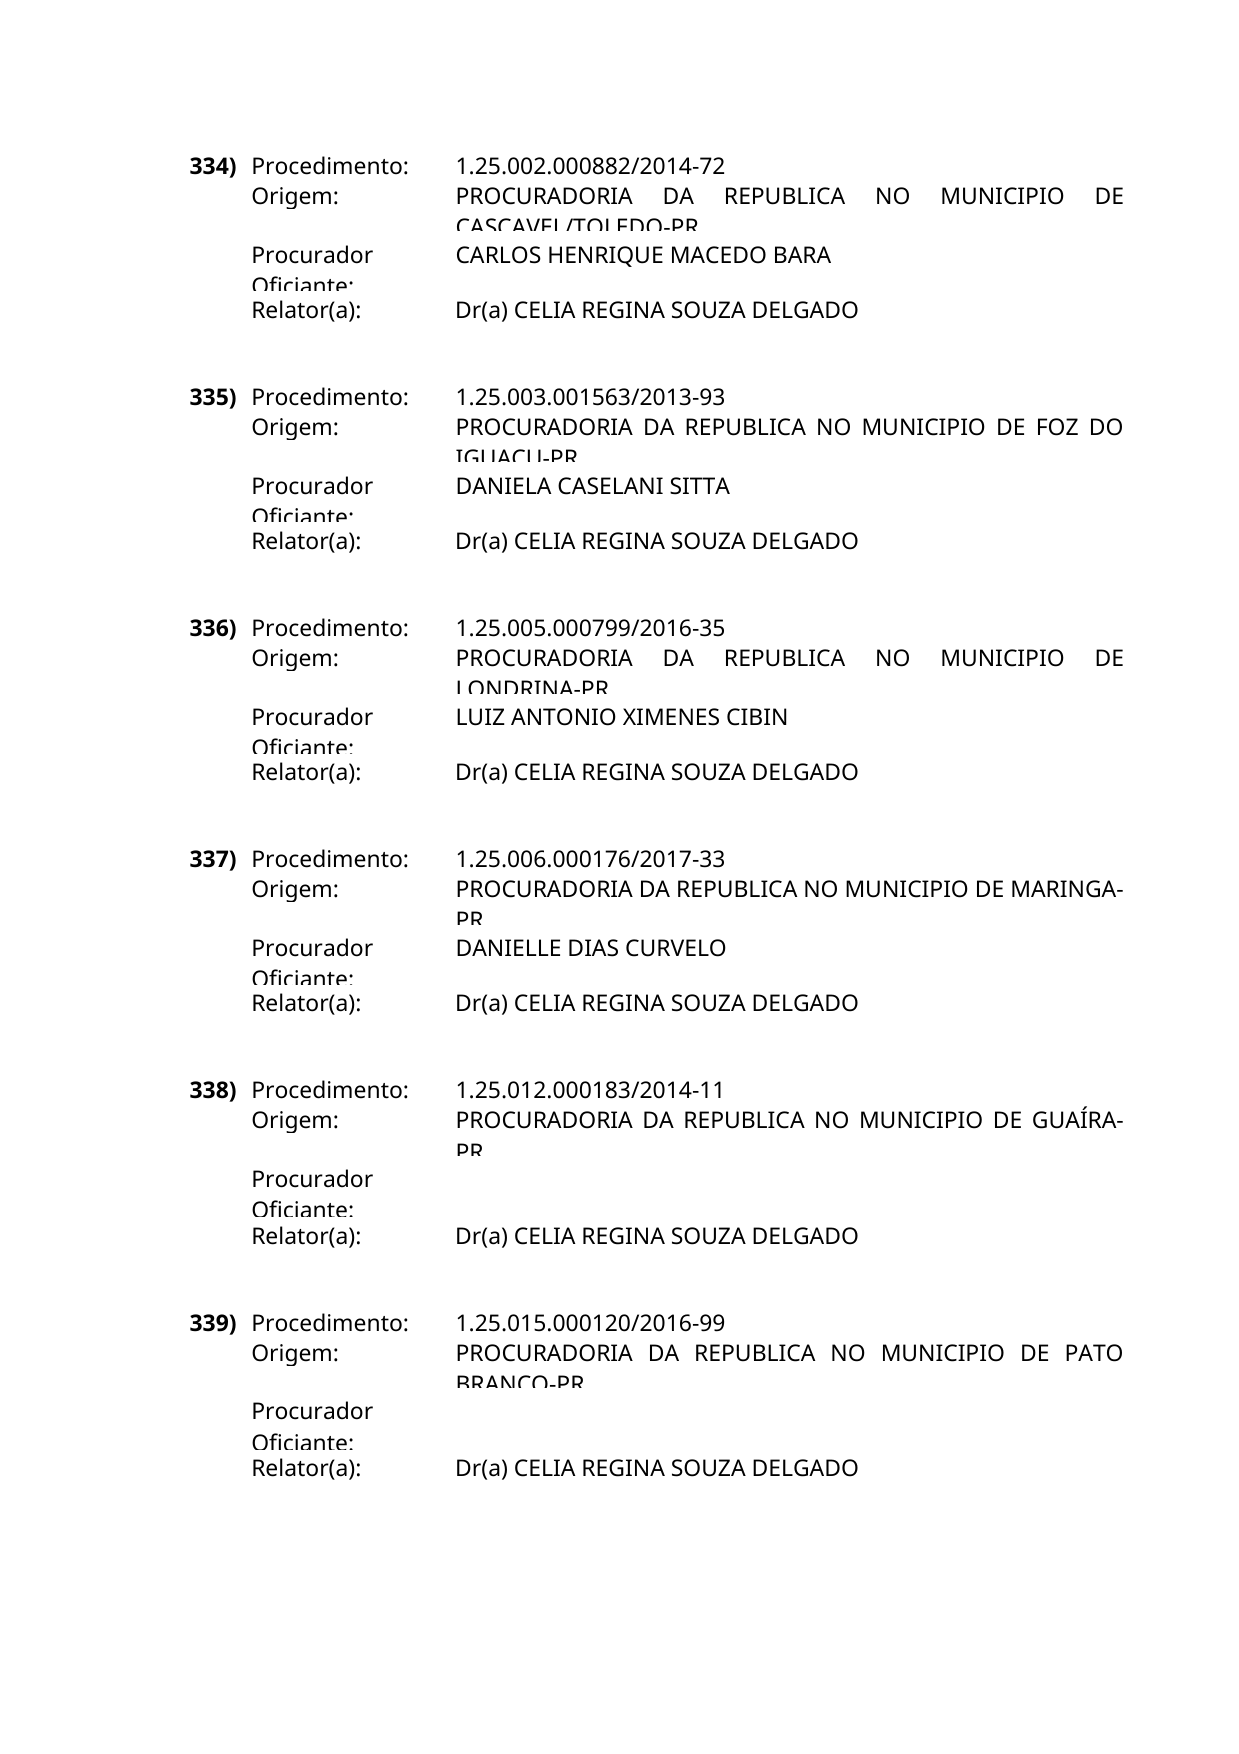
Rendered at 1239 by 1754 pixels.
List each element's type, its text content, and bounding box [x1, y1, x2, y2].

table_header Dr(a) CELIA REGINA SOUZA DELGADO [455, 987, 1122, 1016]
table_cell [1125, 1074, 1239, 1103]
table_header Dr(a) CELIA REGINA SOUZA DELGADO [455, 294, 1122, 323]
table_cell [0, 932, 189, 983]
table_cell Origem: [251, 873, 455, 902]
table_cell [251, 1365, 455, 1388]
table_header [251, 0, 455, 150]
table_cell [1125, 693, 1239, 701]
table_cell [1125, 1163, 1239, 1217]
table_cell [189, 555, 251, 612]
table_cell [189, 1133, 251, 1155]
table_cell Procurador Oficiante: [251, 239, 455, 291]
table_cell [189, 693, 251, 701]
table_cell [251, 1133, 455, 1155]
table_cell [1125, 294, 1239, 324]
table_cell [251, 1388, 455, 1395]
table_cell Procurador Oficiante: [251, 1163, 455, 1217]
table_cell [1125, 470, 1239, 521]
table_cell [1125, 1395, 1239, 1449]
table_cell [0, 843, 189, 872]
table_cell Procurador Oficiante: [251, 470, 455, 522]
table_cell Origem: [251, 180, 455, 208]
table_cell [1125, 1133, 1239, 1155]
table_cell 337) [189, 843, 251, 872]
table_cell 1.25.015.000120/2016-99 [455, 1307, 1124, 1335]
table_cell [1125, 932, 1239, 983]
table_cell [0, 470, 189, 521]
table_cell [0, 671, 189, 693]
table_cell [1125, 525, 1239, 555]
table_cell [251, 209, 455, 231]
table_cell LUIZ ANTONIO XIMENES CIBIN [455, 701, 1124, 752]
table_cell [1125, 1155, 1239, 1163]
table_cell [0, 1133, 189, 1155]
table_header Dr(a) CELIA REGINA SOUZA DELGADO [455, 525, 1122, 554]
table_cell Procurador Oficiante: [251, 932, 455, 984]
table_cell [189, 1250, 251, 1307]
table_cell [1125, 756, 1239, 786]
table_cell DANIELA CASELANI SITTA [455, 470, 1124, 521]
table_cell 338) [189, 1074, 251, 1103]
table_cell [189, 786, 251, 843]
table_header Relator(a): [251, 525, 455, 554]
table_cell 1.25.012.000183/2014-11 [455, 1074, 1124, 1103]
table_cell PROCURADORIA DA REPUBLICA NO MUNICIPIO DE MARINGA-PR [455, 873, 1124, 924]
table_cell [189, 924, 251, 932]
table_cell DANIELLE DIAS CURVELO [455, 932, 1124, 983]
table_cell [0, 209, 189, 231]
table_cell [189, 1104, 251, 1133]
table_cell [0, 1220, 189, 1250]
table_cell [0, 381, 189, 409]
table_cell [189, 180, 251, 208]
table_cell [1125, 231, 1239, 238]
table_cell Procurador Oficiante: [251, 1395, 455, 1449]
table_cell [455, 786, 1124, 843]
table_cell [1125, 612, 1239, 641]
table_cell [0, 1104, 189, 1133]
table_cell [0, 180, 189, 208]
table_header [455, 0, 1124, 150]
table_cell [455, 231, 1124, 238]
table_cell [189, 902, 251, 924]
table_cell [1125, 381, 1239, 409]
table_cell [0, 324, 189, 381]
table_cell [0, 1365, 189, 1388]
table_cell Origem: [251, 1104, 455, 1133]
table_cell [1125, 786, 1239, 843]
table_cell PROCURADORIA DA REPUBLICA NO MUNICIPIO DE LONDRINA-PR [455, 642, 1124, 693]
table_cell Procedimento: [251, 1307, 455, 1335]
table_cell [455, 1388, 1124, 1395]
table_cell [1125, 209, 1239, 231]
table_cell [189, 440, 251, 462]
table_cell [455, 555, 1124, 612]
table_cell [0, 150, 189, 178]
table_cell [189, 470, 251, 521]
table_cell [1125, 440, 1239, 462]
table_header Relator(a): [251, 1220, 455, 1248]
table_cell [189, 462, 251, 469]
table_cell [189, 987, 251, 1017]
table_cell [1125, 324, 1239, 381]
table_cell PROCURADORIA DA REPUBLICA NO MUNICIPIO DE CASCAVEL/TOLEDO-PR [455, 180, 1124, 231]
table_header Relator(a): [251, 1452, 455, 1481]
table_cell [189, 1365, 251, 1388]
table_cell [1125, 239, 1239, 289]
table_cell 1.25.002.000882/2014-72 [455, 150, 1124, 178]
table_cell 1.25.003.001563/2013-93 [455, 381, 1124, 409]
table_cell [0, 1388, 189, 1395]
table_cell [251, 324, 455, 381]
table_cell [455, 1017, 1124, 1074]
table_cell [0, 786, 189, 843]
table_cell [1125, 1365, 1239, 1388]
table_cell [0, 1163, 189, 1217]
table_cell [1125, 1250, 1239, 1307]
table_cell Procedimento: [251, 612, 455, 641]
table_cell [189, 324, 251, 381]
table_cell [0, 440, 189, 462]
table_cell [189, 756, 251, 786]
table_cell [189, 1395, 251, 1449]
table_cell [1125, 1388, 1239, 1395]
table_cell 334) [189, 150, 251, 178]
table_cell [251, 1155, 455, 1163]
table_cell [455, 1250, 1124, 1307]
table_cell [251, 555, 455, 612]
table_cell [1125, 1017, 1239, 1074]
table_cell [0, 525, 189, 555]
table_header [189, 0, 251, 150]
table_cell Procurador Oficiante: [251, 701, 455, 753]
table_cell [251, 671, 455, 693]
table_cell [0, 1155, 189, 1163]
table_cell [0, 987, 189, 1017]
table_cell 1.25.005.000799/2016-35 [455, 612, 1124, 641]
table_cell [0, 239, 189, 289]
table_cell Origem: [251, 411, 455, 439]
table_cell [189, 873, 251, 902]
table_cell [1125, 701, 1239, 752]
table_cell [189, 1452, 251, 1482]
table_header Relator(a): [251, 294, 455, 323]
table_cell Origem: [251, 1337, 455, 1365]
table_cell [0, 462, 189, 469]
table_cell [1125, 671, 1239, 693]
table_cell [189, 1220, 251, 1250]
table_cell [0, 902, 189, 924]
table_cell 336) [189, 612, 251, 641]
table_cell [1125, 1452, 1239, 1482]
table_cell [0, 1017, 189, 1074]
table_header [1125, 0, 1239, 150]
table_cell [189, 671, 251, 693]
table_cell [1125, 902, 1239, 924]
table_cell Procedimento: [251, 1074, 455, 1103]
table_cell [251, 1017, 455, 1074]
table_cell [251, 462, 455, 469]
table_cell Procedimento: [251, 843, 455, 872]
table_cell [189, 411, 251, 439]
table_cell [1125, 1307, 1239, 1335]
table_cell 1.25.006.000176/2017-33 [455, 843, 1124, 872]
table_cell [189, 1337, 251, 1365]
table_cell [1125, 1337, 1239, 1365]
table_cell [1125, 843, 1239, 872]
table_cell [189, 209, 251, 231]
table_cell [455, 1163, 1124, 1217]
table_cell [251, 693, 455, 701]
table_cell Procedimento: [251, 381, 455, 409]
table_cell [251, 440, 455, 462]
table_cell Procedimento: [251, 150, 455, 178]
table_cell [1125, 873, 1239, 902]
table_cell [189, 239, 251, 289]
table_cell [189, 1017, 251, 1074]
table_cell [0, 642, 189, 671]
table_cell [0, 701, 189, 752]
table_cell [0, 231, 189, 238]
table_cell [455, 924, 1124, 932]
table_cell 335) [189, 381, 251, 409]
table_cell [0, 411, 189, 439]
table_cell [251, 1250, 455, 1307]
table_cell [455, 462, 1124, 469]
table_cell [189, 294, 251, 324]
table_cell [189, 231, 251, 238]
table_cell [1125, 555, 1239, 612]
table_cell 339) [189, 1307, 251, 1335]
table_cell [0, 1307, 189, 1335]
table_cell [189, 1155, 251, 1163]
table_cell [0, 693, 189, 701]
table_cell PROCURADORIA DA REPUBLICA NO MUNICIPIO DE PATO BRANCO-PR [455, 1337, 1124, 1388]
table_cell [251, 924, 455, 932]
table_cell [0, 1395, 189, 1449]
table_cell [0, 1250, 189, 1307]
table_cell PROCURADORIA DA REPUBLICA NO MUNICIPIO DE FOZ DO IGUACU-PR [455, 411, 1124, 462]
table_cell [1125, 180, 1239, 208]
table_cell [1125, 924, 1239, 932]
table_cell [0, 555, 189, 612]
table_cell CARLOS HENRIQUE MACEDO BARA [455, 239, 1124, 289]
table_cell [1125, 1104, 1239, 1133]
table_cell PROCURADORIA DA REPUBLICA NO MUNICIPIO DE GUAÍRA-PR [455, 1104, 1124, 1155]
table_cell [1125, 150, 1239, 178]
table_cell [189, 701, 251, 752]
table_header Dr(a) CELIA REGINA SOUZA DELGADO [455, 1220, 1122, 1248]
table_header Dr(a) CELIA REGINA SOUZA DELGADO [455, 756, 1122, 785]
table_cell [0, 294, 189, 324]
table_cell [0, 612, 189, 641]
table_cell [1125, 462, 1239, 469]
table_cell [0, 873, 189, 902]
table_header Dr(a) CELIA REGINA SOUZA DELGADO [455, 1452, 1122, 1481]
table_cell [455, 1155, 1124, 1163]
table_cell [1125, 1220, 1239, 1250]
table_cell [455, 693, 1124, 701]
table_header Relator(a): [251, 987, 455, 1016]
table_cell [455, 324, 1124, 381]
table_cell [1125, 411, 1239, 439]
table_cell [0, 1337, 189, 1365]
table_cell [0, 924, 189, 932]
table_header [0, 0, 189, 150]
table_cell [189, 642, 251, 671]
table_cell [0, 1074, 189, 1103]
table_cell [1125, 642, 1239, 671]
table_cell [189, 1388, 251, 1395]
table_cell [0, 1452, 189, 1482]
table_cell [251, 902, 455, 924]
table_cell Origem: [251, 642, 455, 671]
table_cell [189, 932, 251, 983]
table_cell [251, 231, 455, 238]
table_cell [189, 525, 251, 555]
table_header Relator(a): [251, 756, 455, 785]
table_cell [189, 1163, 251, 1217]
table_cell [1125, 987, 1239, 1017]
table_cell [251, 786, 455, 843]
table_cell [0, 756, 189, 786]
table_cell [455, 1395, 1124, 1449]
